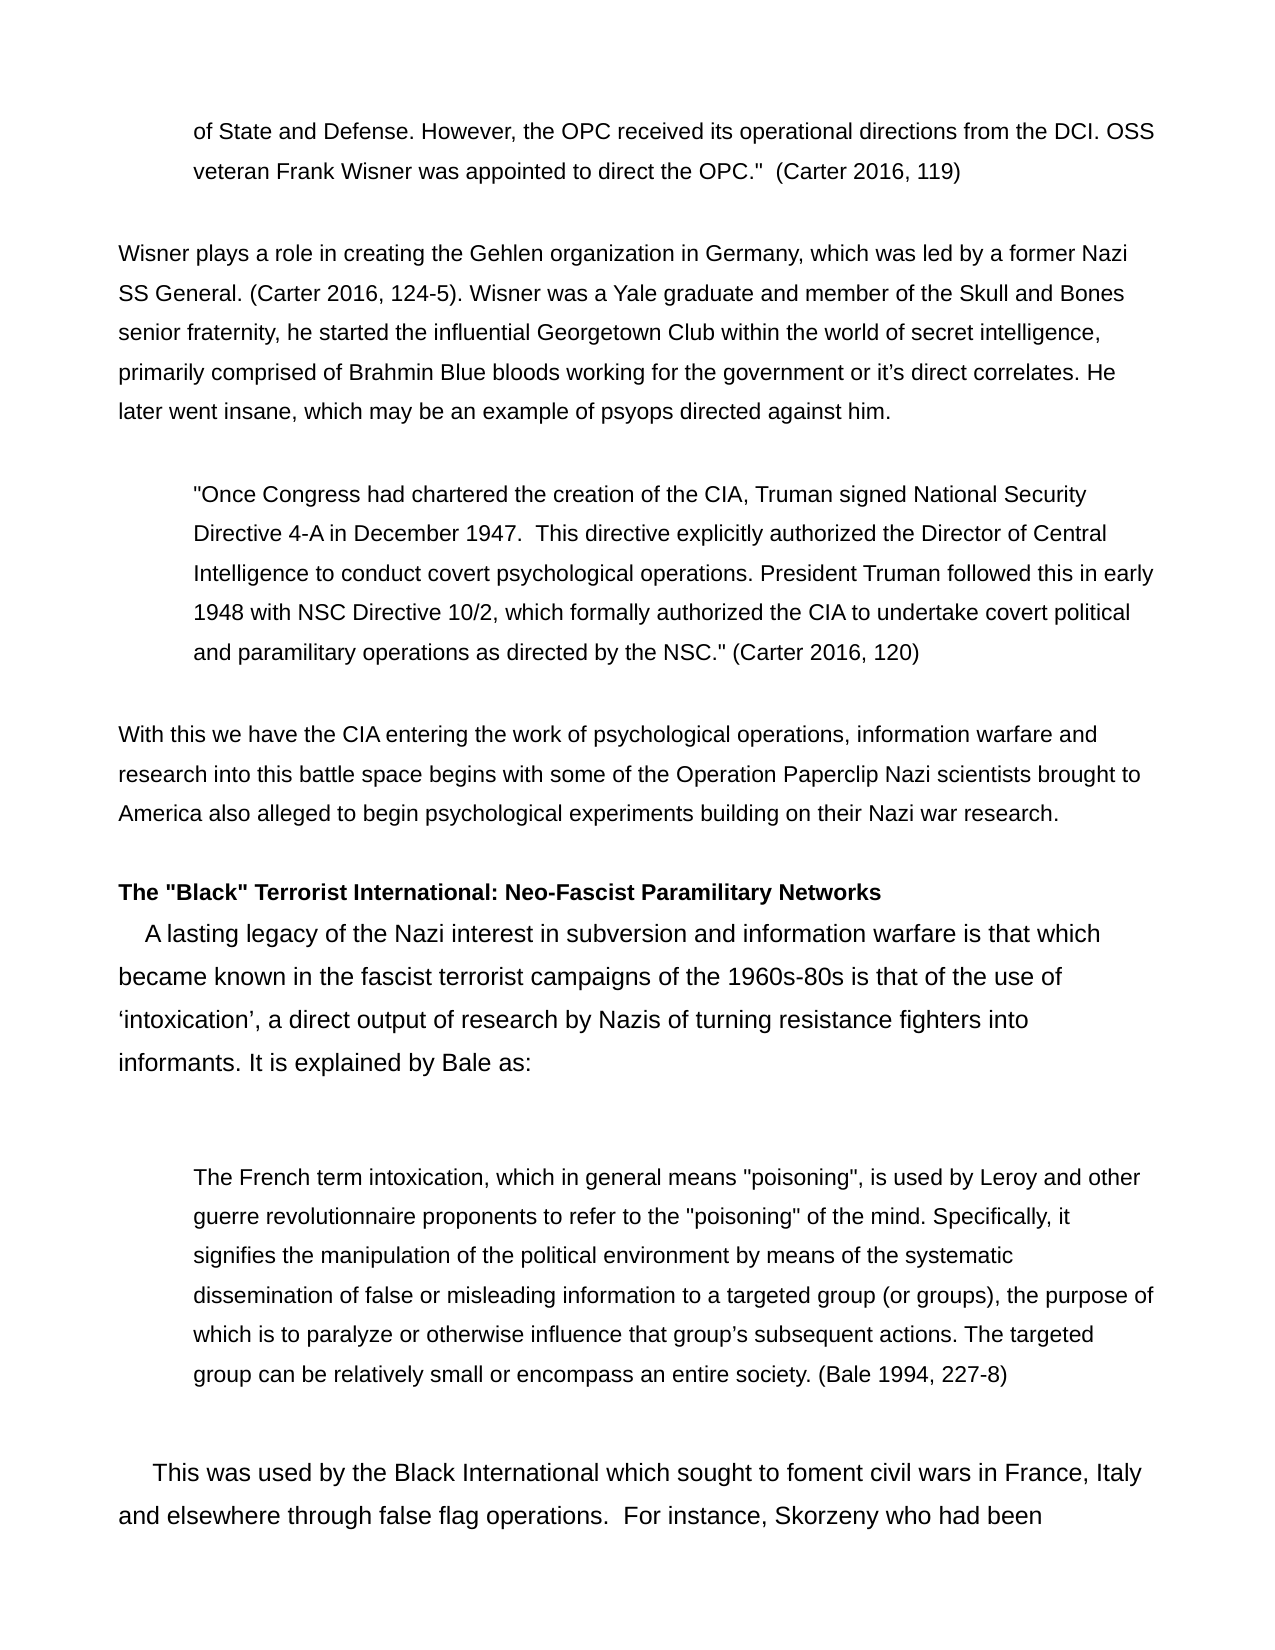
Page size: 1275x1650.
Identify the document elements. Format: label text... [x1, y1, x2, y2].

text A lasting legacy of the Nazi interest in subversion and information warfare is that which became known in the fascist terrorist campaigns of the 1960s-80s is that of the use of ‘intoxication’, a direct output of research by Nazis of turning resistance fighters into informants. It is explained by Bale as: [118, 919, 1157, 1077]
text "Once Congress had chartered the creation of the CIA, Truman signed National Security Directive 4-A in December 1947. This directive explicitly authorized the Director of Central Intelligence to conduct covert psychological operations. President Truman followed this in early 1948 with NSC Directive 10/2, which formally authorized the CIA to undertake covert political and paramilitary operations as directed by the NSC." (Carter 2016, 120) [193, 481, 1157, 665]
text The French term intoxication, which in general means "poisoning", is used by Leroy and other guerre revolutionnaire proponents to refer to the "poisoning" of the mind. Specifically, it signifies the manipulation of the political environment by means of the systematic dissemination of false or misleading information to a targeted group (or groups), the purpose of which is to paralyze or otherwise influence that group’s subsequent actions. The targeted group can be relatively small or encompass an entire society. (Bale 1994, 227-8) [193, 1163, 1157, 1387]
text With this we have the CIA entering the work of psychological operations, information warfare and research into this battle space begins with some of the Operation Paperclip Nazi scientists brought to America also alleged to begin psychological experiments building on their Nazi war research. [118, 721, 1157, 827]
text Wisner plays a role in creating the Gehlen organization in Germany, which was led by a former Nazi SS General. (Carter 2016, 124-5). Wisner was a Yale graduate and member of the Skull and Bones senior fraternity, he started the influential Georgetown Club within the world of secret intelligence, primarily comprised of Brahmin Blue bloods working for the government or it’s direct correlates. He later went insane, which may be an example of psyops directed against him. [118, 240, 1157, 424]
text This was used by the Black International which sought to foment civil wars in France, Italy and elsewhere through false flag operations. For instance, Skorzeny who had been [118, 1458, 1157, 1530]
text of State and Defense. However, the OPC received its operational directions from the DCI. OSS veteran Frank Wisner was appointed to direct the OPC." (Carter 2016, 119) [193, 118, 1157, 184]
text The "Black" Terrorist International: Neo-Fascist Paramilitary Networks [118, 879, 1157, 906]
